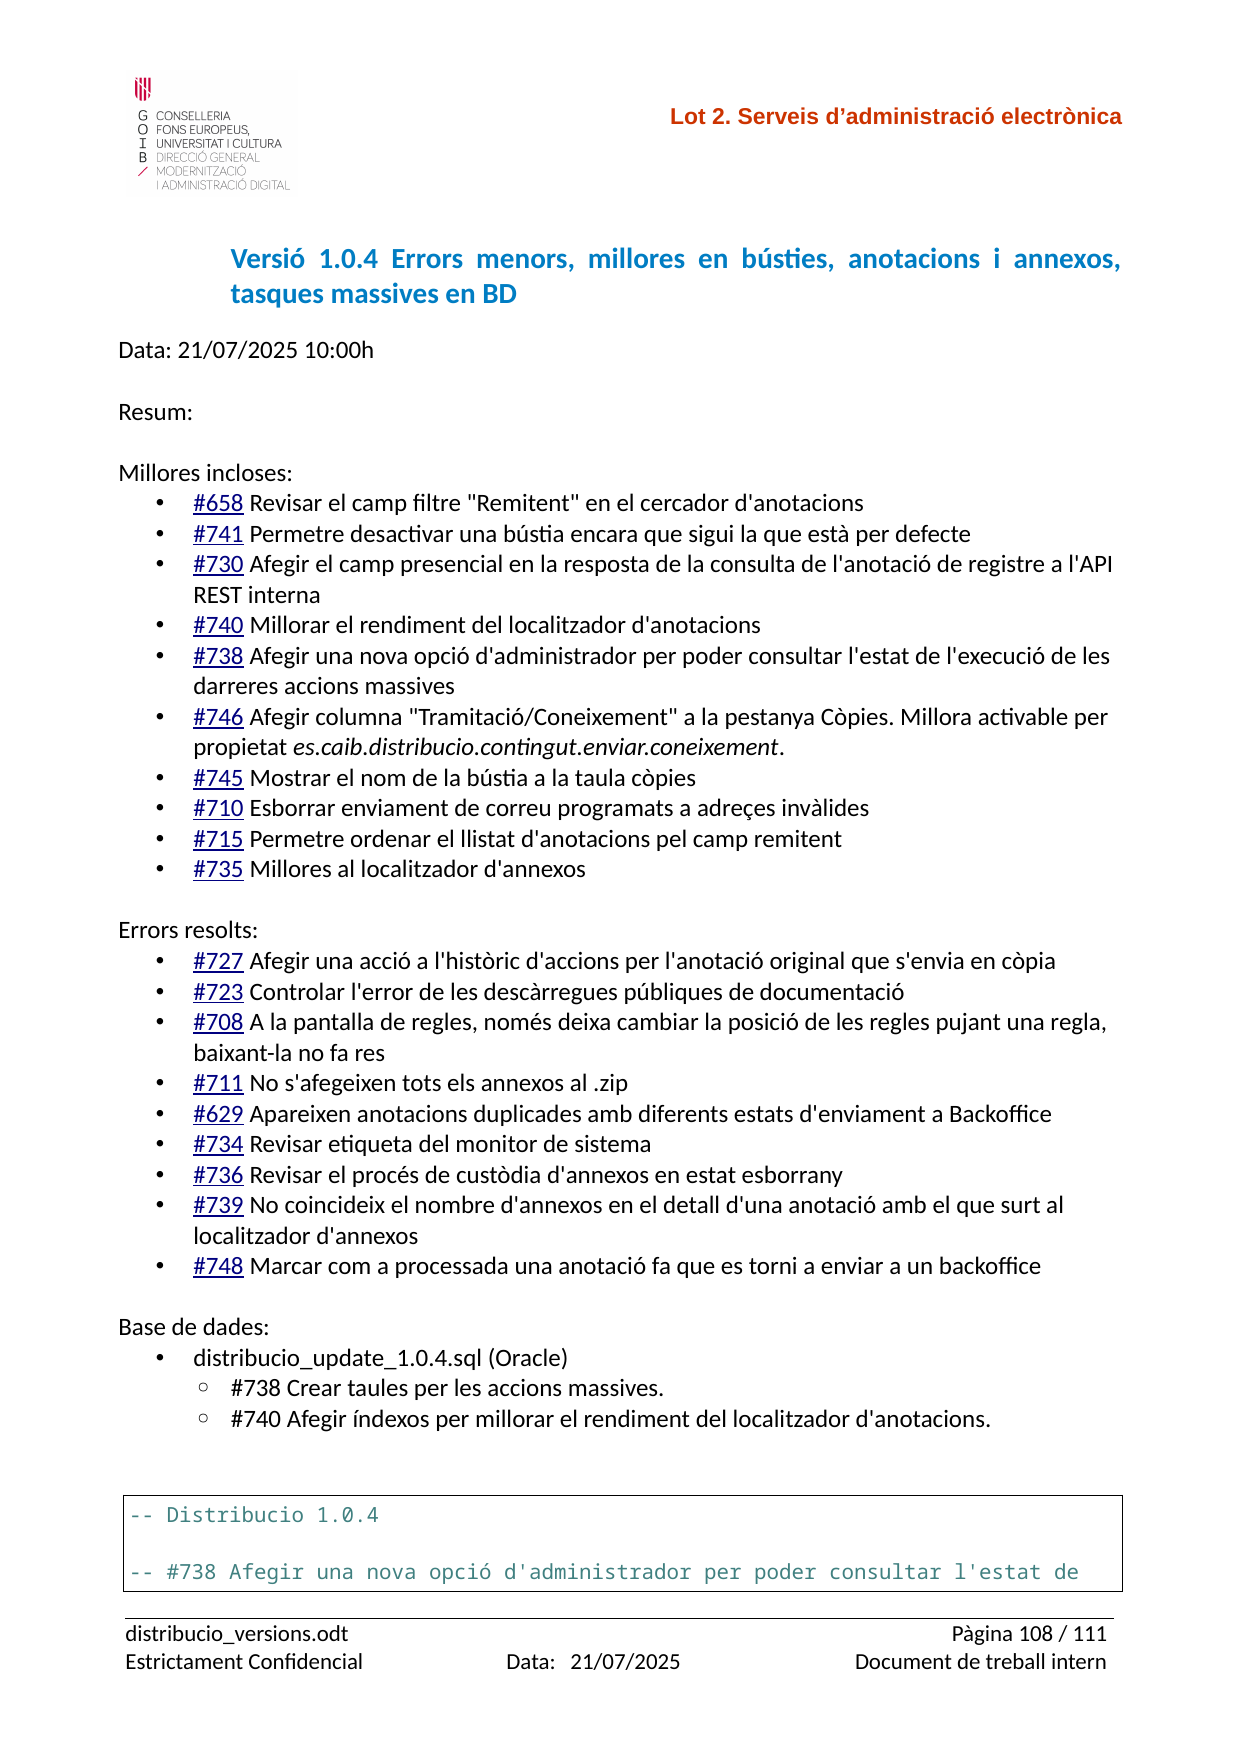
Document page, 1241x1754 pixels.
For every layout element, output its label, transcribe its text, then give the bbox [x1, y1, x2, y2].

list #738 Crear taules per les accions massives. [193, 1372, 1122, 1403]
list #710 Esborrar enviament de correu programats a adreçes invàlides [156, 792, 1122, 823]
text Data: 21/07/2025 10:00h [118, 335, 1122, 365]
list #741 Permetre desactivar una bústia encara que sigui la que està per defecte [156, 518, 1122, 548]
list #738 Afegir una nova opció d'administrador per poder consultar l'estat de l'execució de les darreres accions massives [156, 640, 1122, 701]
list #740 Afegir índexos per millorar el rendiment del localitzador d'anotacions. [193, 1403, 1122, 1433]
list #723 Controlar l'error de les descàrregues públiques de documentació [156, 976, 1122, 1006]
list #727 Afegir una acció a l'històric d'accions per l'anotació original que s'envia en còpia [156, 945, 1122, 976]
list #730 Afegir el camp presencial en la resposta de la consulta de l'anotació de registre a l'API REST interna [156, 548, 1122, 609]
subtitle Versió 1.0.4 Errors menors, millores en bústies, anotacions i annexos, tasques massives en BD [153, 240, 1122, 311]
list #735 Millores al localitzador d'annexos [156, 853, 1122, 884]
list #715 Permetre ordenar el llistat d'anotacions pel camp remitent [156, 823, 1122, 853]
list #745 Mostrar el nom de la bústia a la taula còpies [156, 762, 1122, 792]
list #736 Revisar el procés de custòdia d'annexos en estat esborrany [156, 1159, 1122, 1189]
list #629 Apareixen anotacions duplicades amb diferents estats d'enviament a Backoffice [156, 1098, 1122, 1128]
list #740 Millorar el rendiment del localitzador d'anotacions [156, 609, 1122, 640]
list #739 No coincideix el nombre d'annexos en el detall d'una anotació amb el que surt al localitzador d'annexos [156, 1189, 1122, 1250]
list #711 No s'afegeixen tots els annexos al .zip [156, 1067, 1122, 1098]
text Millores incloses: [118, 457, 1122, 487]
list distribucio_update_1.0.4.sql (Oracle) [156, 1342, 1122, 1372]
list #734 Revisar etiqueta del monitor de sistema [156, 1128, 1122, 1159]
table_header -- Distribucio 1.0.4 -- #738 Afegir una nova opció d'administrador per poder consultar l'estat de [124, 1496, 1122, 1591]
list #658 Revisar el camp filtre "Remitent" en el cercador d'anotacions [156, 487, 1122, 518]
text Base de dades: [118, 1311, 1122, 1342]
picture [126, 70, 299, 197]
list #748 Marcar com a processada una anotació fa que es torni a enviar a un backoffice [156, 1250, 1122, 1281]
list #708 A la pantalla de regles, només deixa cambiar la posició de les regles pujant una regla, baixant-la no fa res [156, 1006, 1122, 1067]
list #746 Afegir columna "Tramitació/Coneixement" a la pestanya Còpies. Millora activable per propietat es.caib.distribucio.contingut.enviar.coneixement. [156, 701, 1122, 762]
text Resum: [118, 396, 1122, 426]
text Errors resolts: [118, 914, 1122, 945]
